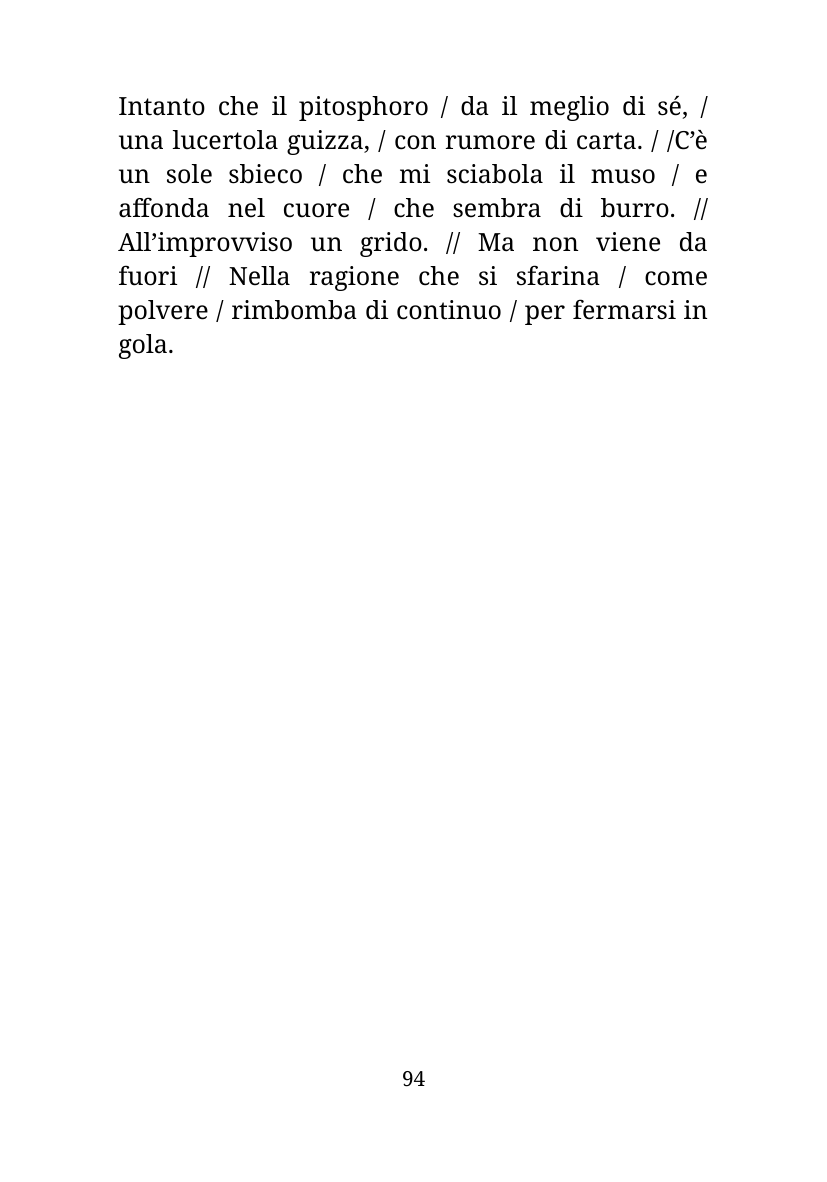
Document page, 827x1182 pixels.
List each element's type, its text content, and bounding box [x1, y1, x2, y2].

text Intanto che il pitosphoro / da il meglio di sé, / una lucertola guizza, / con rumore di carta. / /C’è un sole sbieco / che mi sciabola il muso / e affonda nel cuore / che sembra di burro. // All’improvviso un grido. // Ma non viene da fuori // Nella ragione che si sfarina / come polvere / rimbomba di continuo / per fermarsi in gola. [118, 88, 709, 361]
